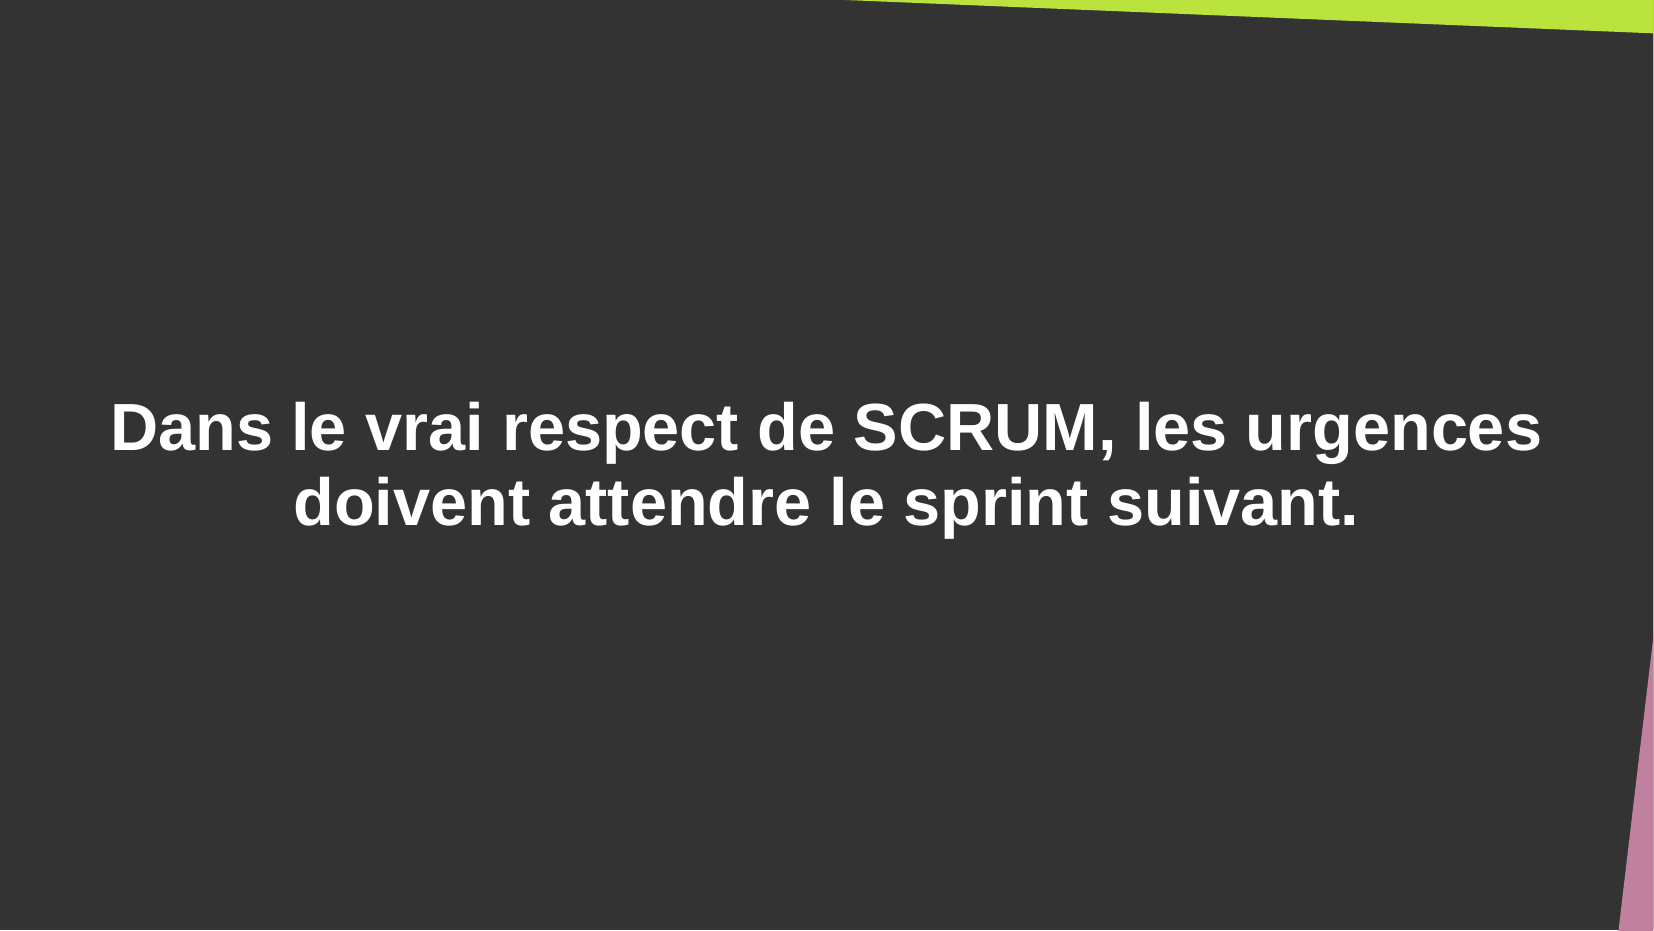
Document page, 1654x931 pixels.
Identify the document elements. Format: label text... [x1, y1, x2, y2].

text_box [1618, 631, 1654, 931]
title Dans le vrai respect de SCRUM, les urgences doivent attendre le sprint suivant. [31, 390, 1622, 540]
text_box [845, 0, 1654, 34]
